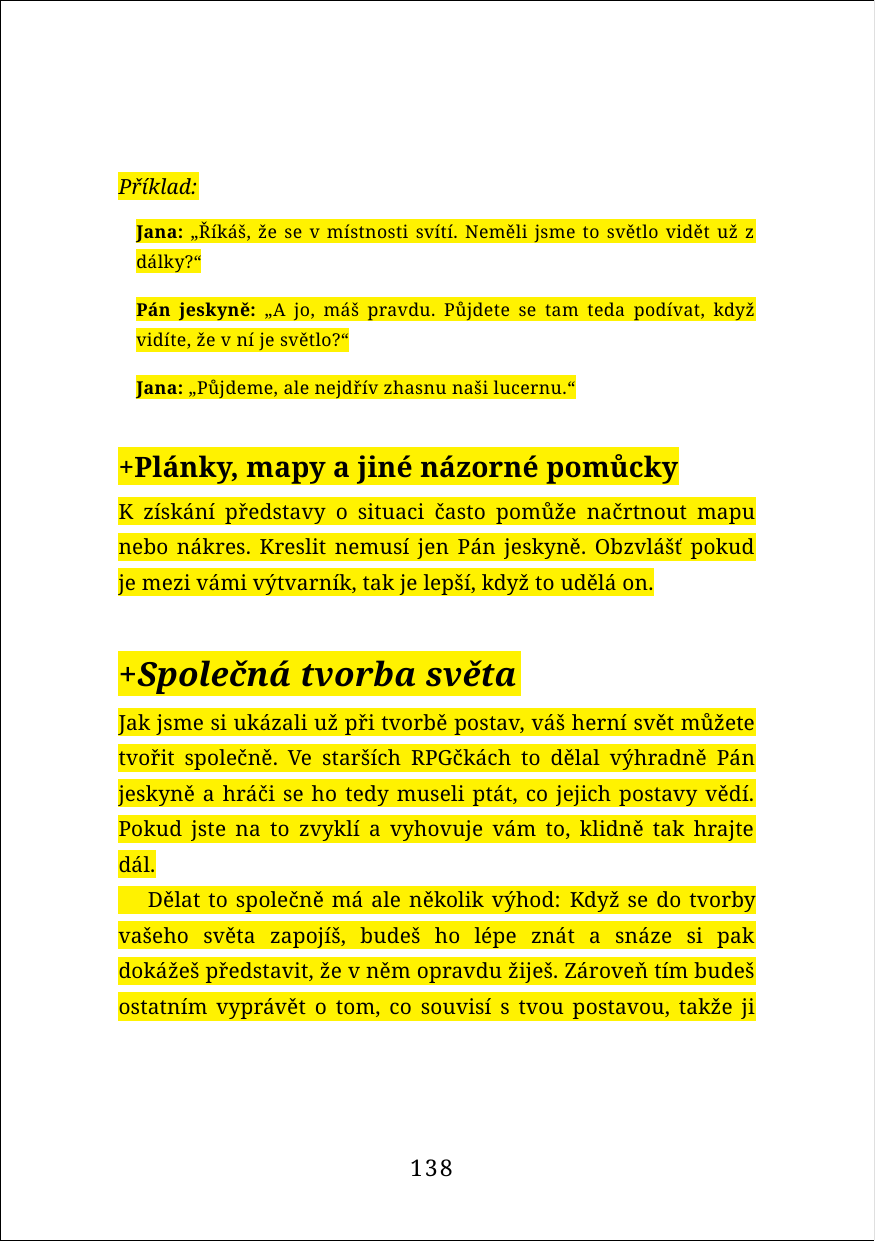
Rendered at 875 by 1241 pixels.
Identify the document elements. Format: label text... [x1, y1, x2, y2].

subtitle +Plánky, mapy a jiné názorné pomůcky [118, 447, 756, 485]
text K získání představy o situaci často pomůže načrtnout mapu nebo nákres. Kreslit nemusí jen Pán jeskyně. Obzvlášť pokud je mezi vámi výtvarník, tak je lepší, když to udělá on. [118, 497, 756, 596]
text Jak jsme si ukázali už při tvorbě postav, váš herní svět můžete tvořit společně. Ve starších RPGčkách to dělal výhradně Pán jeskyně a hráči se ho tedy museli ptát, co jejich postavy vědí. Pokud jste na to zvyklí a vyhovuje vám to, klidně tak hrajte dál. Dělat to společně má ale několik výhod: Když se do tvorby vašeho světa zapojíš, budeš ho lépe znát a snáze si pak dokážeš představit, že v něm opravdu žiješ. Zároveň tím budeš ostatním vyprávět o tom, co souvisí s tvou postavou, takže ji [118, 708, 756, 1021]
text Jana: „Říkáš, že se v místnosti svítí. Neměli jsme to světlo vidět už z dálky?“ [136, 219, 756, 273]
text Pán jeskyně: „A jo, máš pravdu. Půjdete se tam teda podívat, když vidíte, že v ní je světlo?“ [136, 297, 756, 352]
text Jana: „Půjdeme, ale nejdřív zhasnu naši lucernu.“ [136, 375, 756, 399]
text Příklad: [118, 172, 756, 200]
subtitle +Společná tvorba světa [118, 651, 756, 696]
